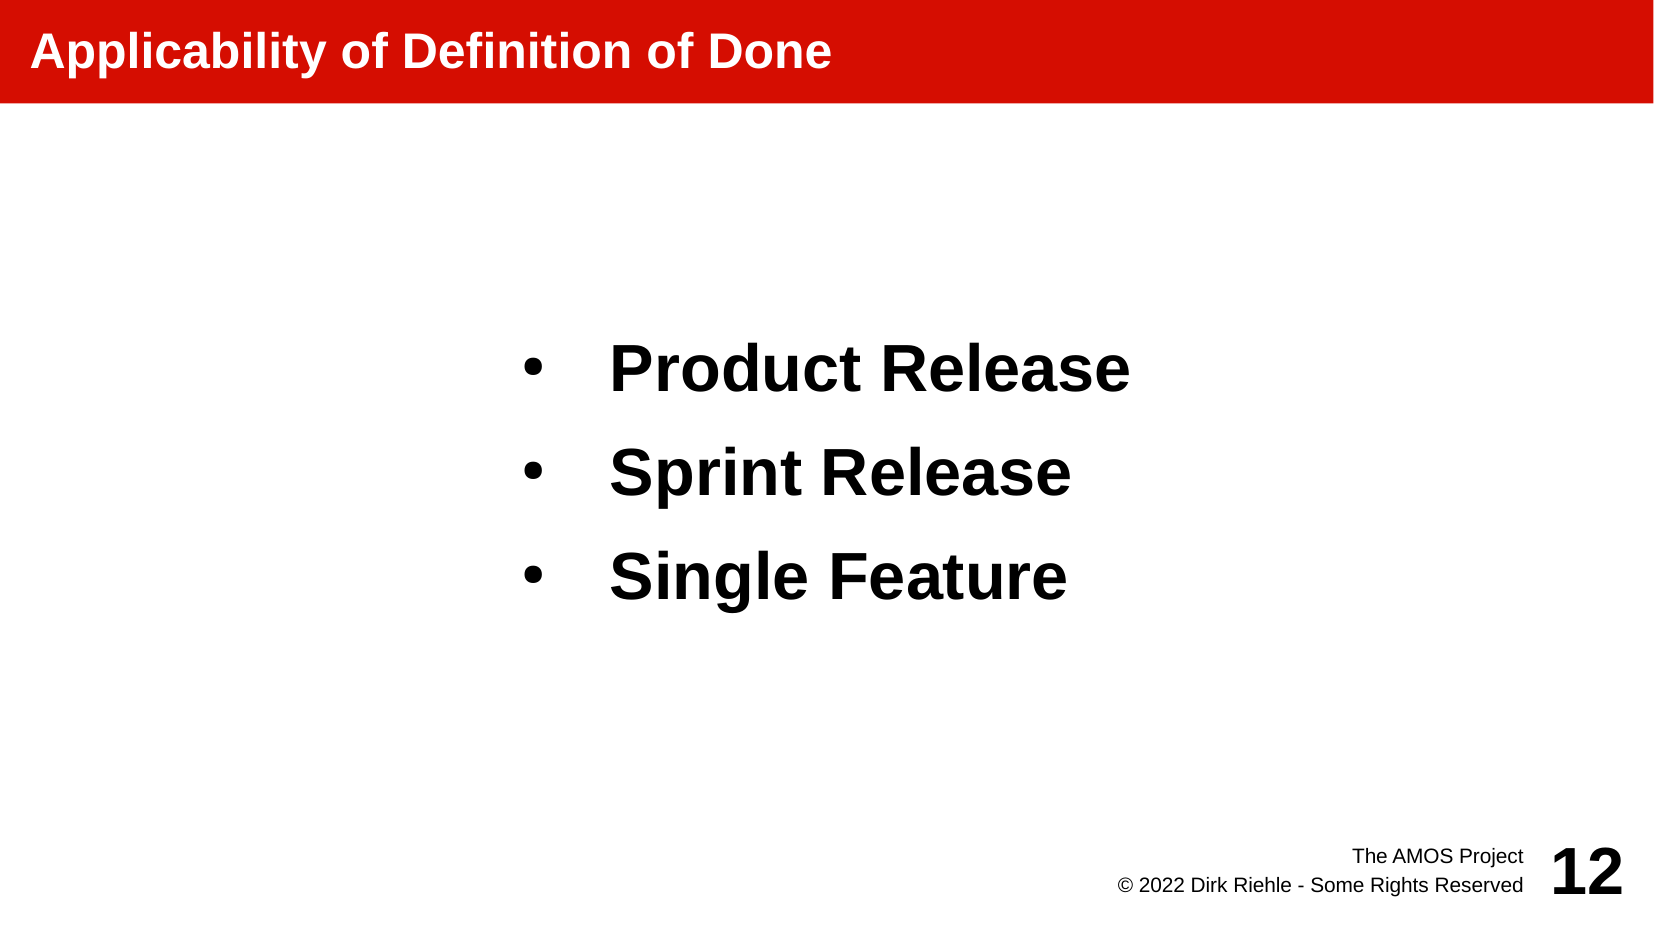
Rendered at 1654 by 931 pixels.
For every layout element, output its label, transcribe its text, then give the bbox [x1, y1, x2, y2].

title Applicability of Definition of Done [0, 0, 1654, 104]
subtitle Product Release Sprint Release Single Feature [29, 132, 1625, 813]
